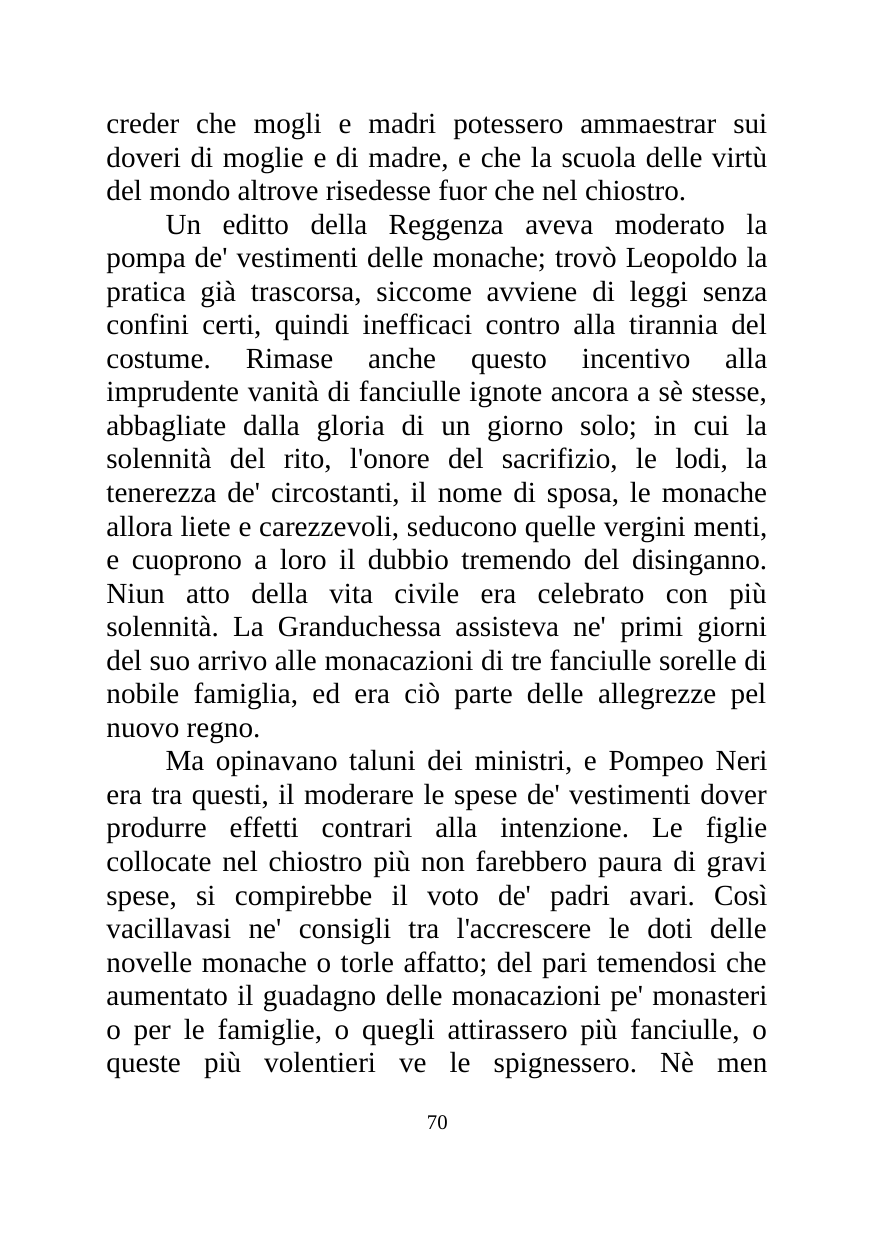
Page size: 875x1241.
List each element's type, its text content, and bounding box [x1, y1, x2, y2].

text Ma opinavano taluni dei ministri, e Pompeo Neri era tra questi, il moderare le spese de' vestimenti dover produrre effetti contrari alla intenzione. Le figlie collocate nel chiostro più non farebbero paura di gravi spese, si compirebbe il voto de' padri avari. Così vacillavasi ne' consigli tra l'accrescere le doti delle novelle monache o torle affatto; del pari temendosi che aumentato il guadagno delle monacazioni pe' monasteri o per le famiglie, o quegli attirassero più fanciulle, o queste più volentieri ve le spignessero. Nè men [106, 743, 768, 1079]
text Un editto della Reggenza aveva moderato la pompa de' vestimenti delle monache; trovò Leopoldo la pratica già trascorsa, siccome avviene di leggi senza confini certi, quindi inefficaci contro alla tirannia del costume. Rimase anche questo incentivo alla imprudente vanità di fanciulle ignote ancora a sè stesse, abbagliate dalla gloria di un giorno solo; in cui la solennità del rito, l'onore del sacrifizio, le lodi, la tenerezza de' circostanti, il nome di sposa, le monache allora liete e carezzevoli, seducono quelle vergini menti, e cuoprono a loro il dubbio tremendo del disinganno. Niun atto della vita civile era celebrato con più solennità. La Granduchessa assisteva ne' primi giorni del suo arrivo alle monacazioni di tre fanciulle sorelle di nobile famiglia, ed era ciò parte delle allegrezze pel nuovo regno. [106, 207, 768, 743]
text creder che mogli e madri potessero ammaestrar sui doveri di moglie e di madre, e che la scuola delle virtù del mondo altrove risedesse fuor che nel chiostro. [106, 106, 768, 207]
